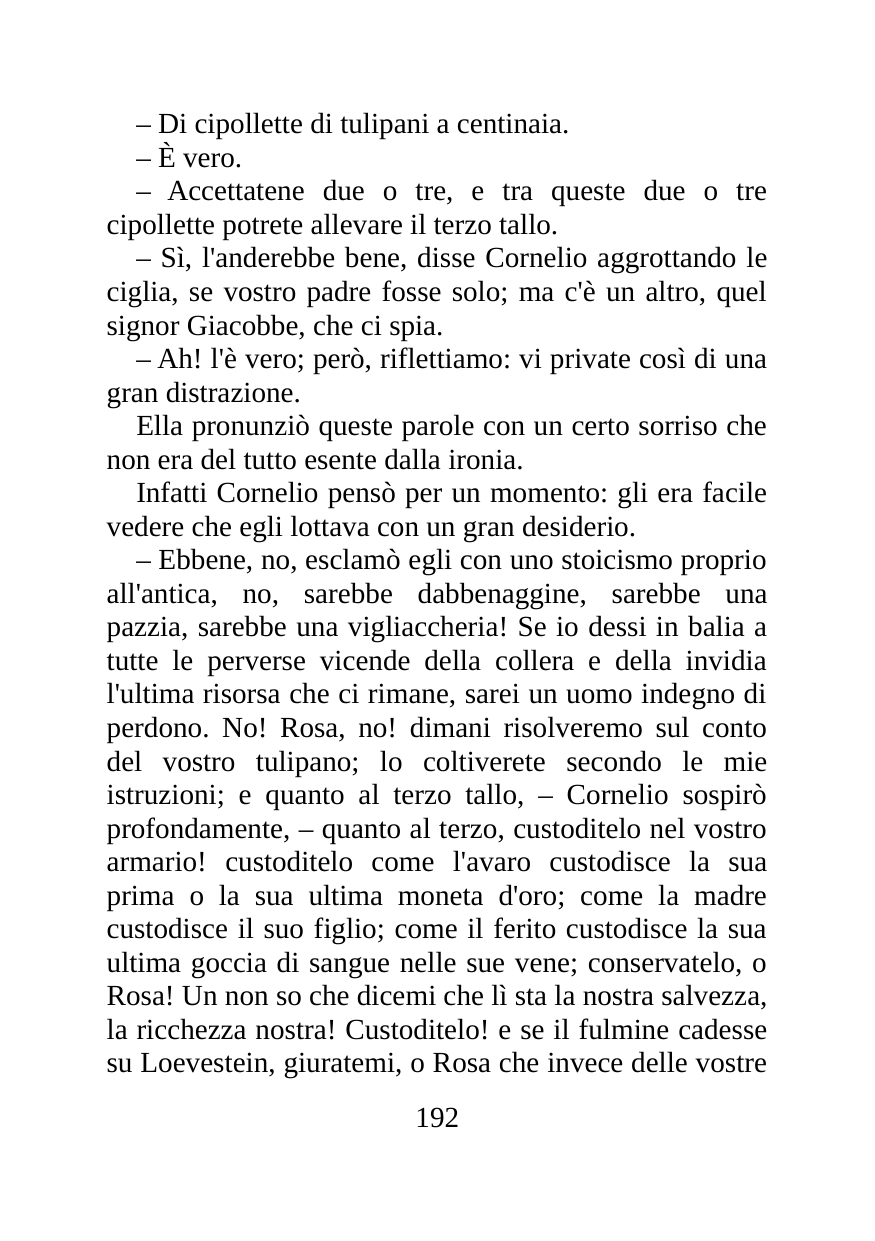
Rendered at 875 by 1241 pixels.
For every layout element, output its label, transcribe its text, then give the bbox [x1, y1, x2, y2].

text ‒ Sì, l'anderebbe bene, disse Cornelio aggrottando le ciglia, se vostro padre fosse solo; ma c'è un altro, quel signor Giacobbe, che ci spia. [106, 241, 768, 341]
text Infatti Cornelio pensò per un momento: gli era facile vedere che egli lottava con un gran desiderio. [106, 475, 768, 542]
text ‒ Di cipollette di tulipani a centinaia. [106, 106, 768, 140]
text ‒ Accettatene due o tre, e tra queste due o tre cipollette potrete allevare il terzo tallo. [106, 173, 768, 241]
text Ella pronunziò queste parole con un certo sorriso che non era del tutto esente dalla ironia. [106, 408, 768, 475]
text ‒ Ah! l'è vero; però, riflettiamo: vi private così di una gran distrazione. [106, 341, 768, 408]
text ‒ È vero. [106, 140, 768, 173]
text ‒ Ebbene, no, esclamò egli con uno stoicismo proprio all'antica, no, sarebbe dabbenaggine, sarebbe una pazzia, sarebbe una vigliaccheria! Se io dessi in balia a tutte le perverse vicende della collera e della invidia l'ultima risorsa che ci rimane, sarei un uomo indegno di perdono. No! Rosa, no! dimani risolveremo sul conto del vostro tulipano; lo coltiverete secondo le mie istruzioni; e quanto al terzo tallo, ‒ Cornelio sospirò profondamente, ‒ quanto al terzo, custoditelo nel vostro armario! custoditelo come l'avaro custodisce la sua prima o la sua ultima moneta d'oro; come la madre custodisce il suo figlio; come il ferito custodisce la sua ultima goccia di sangue nelle sue vene; conservatelo, o Rosa! Un non so che dicemi che lì sta la nostra salvezza, la ricchezza nostra! Custoditelo! e se il fulmine cadesse su Loevestein, giuratemi, o Rosa che invece delle vostre [106, 542, 768, 1079]
